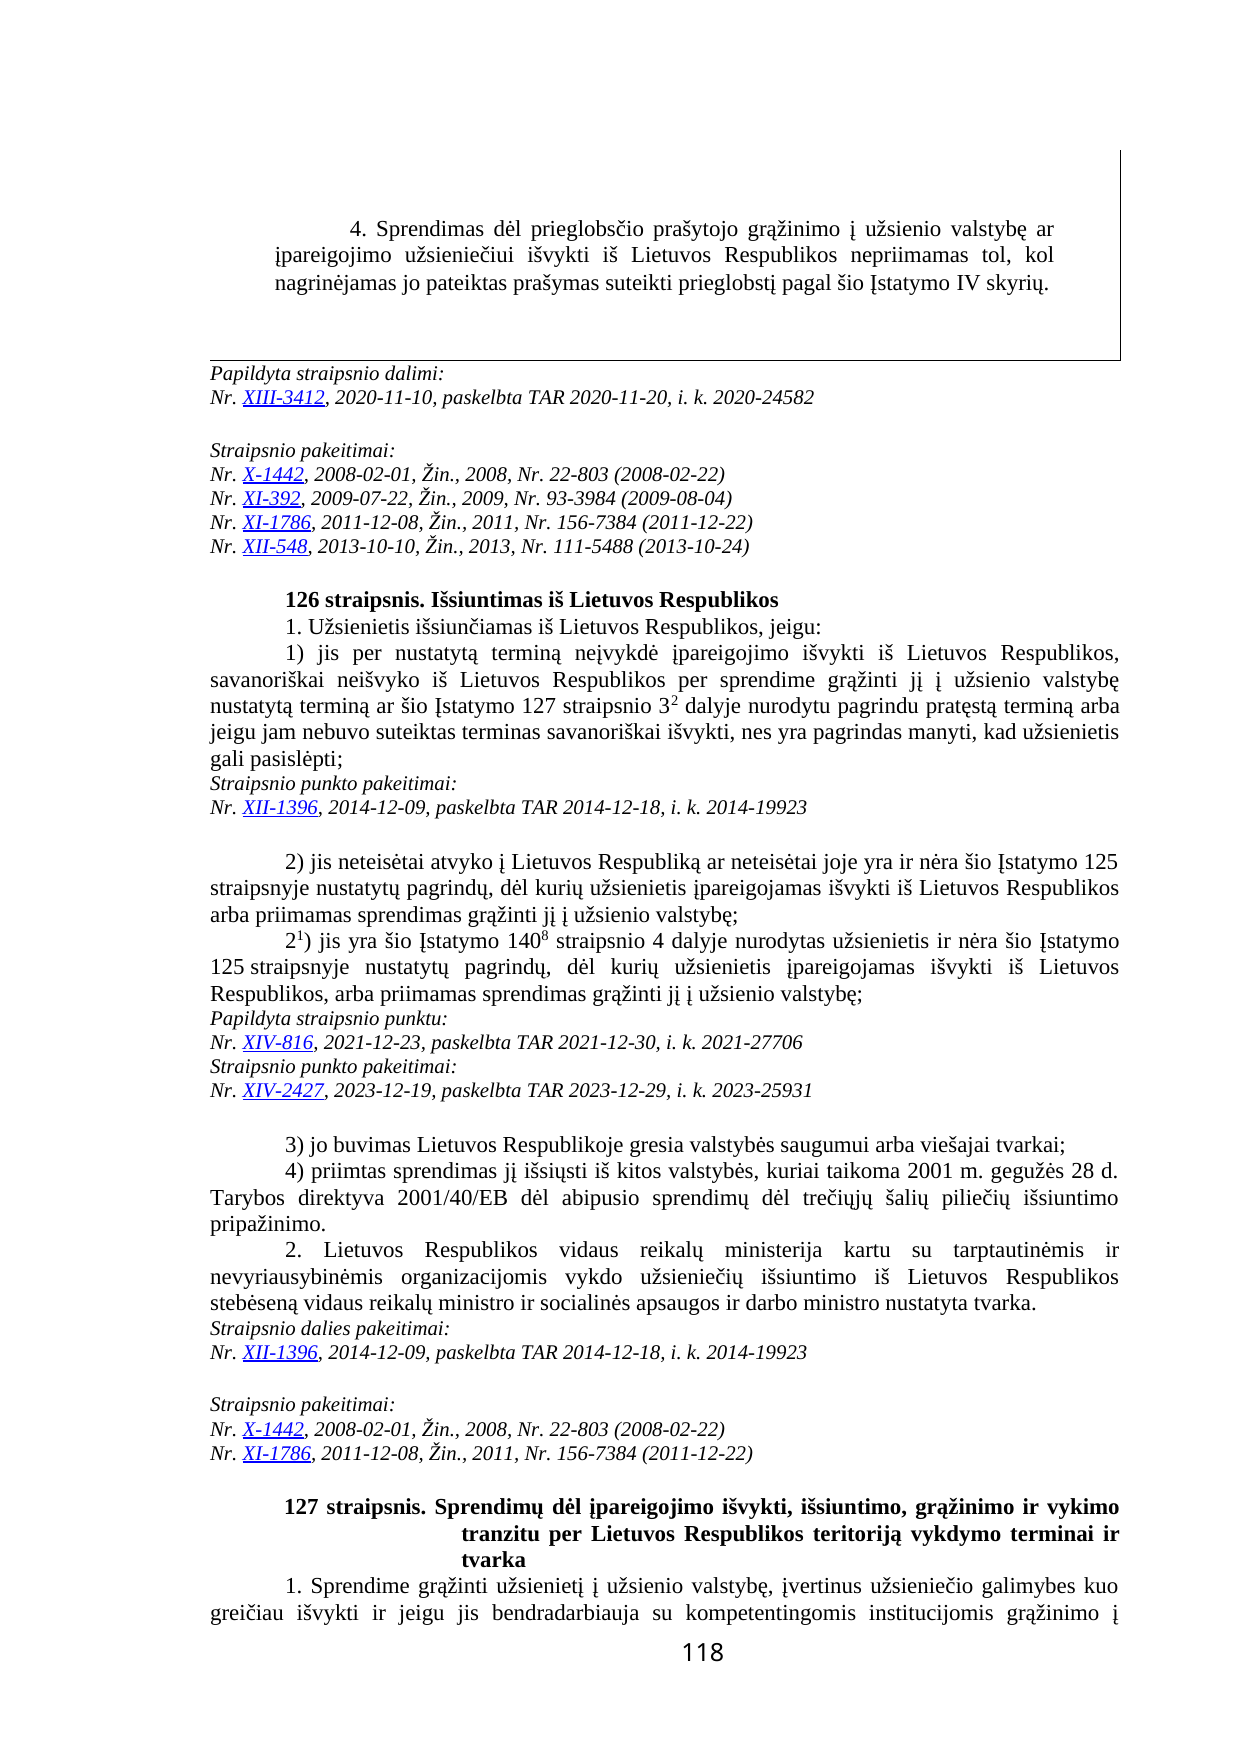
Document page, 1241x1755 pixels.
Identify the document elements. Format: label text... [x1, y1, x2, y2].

text Straipsnio pakeitimai: [210, 437, 1120, 462]
text 4. Sprendimas dėl prieglobsčio prašytojo grąžinimo į užsienio valstybę ar įpareigojimo užsieniečiui išvykti iš Lietuvos Respublikos nepriimamas tol, kol nagrinėjamas jo pateiktas prašymas suteikti prieglobstį pagal šio Įstatymo IV skyrių. [210, 150, 1120, 360]
text Straipsnio pakeitimai: [210, 1392, 1120, 1416]
text 127 straipsnis. Sprendimų dėl įpareigojimo išvykti, išsiuntimo, grąžinimo ir vykimo tranzitu per Lietuvos Respublikos teritoriją vykdymo terminai ir tvarka [284, 1493, 1120, 1572]
text 1) jis per nustatytą terminą neįvykdė įpareigojimo išvykti iš Lietuvos Respublikos, savanoriškai neišvyko iš Lietuvos Respublikos per sprendime grąžinti jį į užsienio valstybę nustatytą terminą ar šio Įstatymo 127 straipsnio 32 dalyje nurodytu pagrindu pratęstą terminą arba jeigu jam nebuvo suteiktas terminas savanoriškai išvykti, nes yra pagrindas manyti, kad užsienietis gali pasislėpti; [210, 639, 1120, 771]
text 126 straipsnis. Išsiuntimas iš Lietuvos Respublikos [210, 587, 1120, 613]
text Nr. XIV-2427, 2023-12-19, paskelbta TAR 2023-12-29, i. k. 2023-25931 [210, 1078, 1120, 1102]
text 2) jis neteisėtai atvyko į Lietuvos Respubliką ar neteisėtai joje yra ir nėra šio Įstatymo 125 straipsnyje nustatytų pagrindų, dėl kurių užsienietis įpareigojamas išvykti iš Lietuvos Respublikos arba priimamas sprendimas grąžinti jį į užsienio valstybę; [210, 848, 1120, 927]
text Papildyta straipsnio dalimi: [210, 361, 1120, 385]
text 1. Užsienietis išsiunčiamas iš Lietuvos Respublikos, jeigu: [210, 613, 1120, 639]
text 21) jis yra šio Įstatymo 1408 straipsnio 4 dalyje nurodytas užsienietis ir nėra šio Įstatymo 125 straipsnyje nustatytų pagrindų, dėl kurių užsienietis įpareigojamas išvykti iš Lietuvos Respublikos, arba priimamas sprendimas grąžinti jį į užsienio valstybę; [210, 927, 1120, 1006]
text Nr. XIV-816, 2021-12-23, paskelbta TAR 2021-12-30, i. k. 2021-27706 [210, 1030, 1120, 1054]
text Straipsnio dalies pakeitimai: [210, 1316, 1120, 1339]
text Nr. XI-392, 2009-07-22, Žin., 2009, Nr. 93-3984 (2009-08-04) [210, 486, 1120, 510]
text Nr. X-1442, 2008-02-01, Žin., 2008, Nr. 22-803 (2008-02-22) [210, 1416, 1120, 1441]
text Nr. XIII-3412, 2020-11-10, paskelbta TAR 2020-11-20, i. k. 2020-24582 [210, 385, 1120, 409]
text Papildyta straipsnio punktu: [210, 1006, 1120, 1030]
text Nr. X-1442, 2008-02-01, Žin., 2008, Nr. 22-803 (2008-02-22) [210, 462, 1120, 486]
text Nr. XI-1786, 2011-12-08, Žin., 2011, Nr. 156-7384 (2011-12-22) [210, 1441, 1120, 1464]
text Nr. XI-1786, 2011-12-08, Žin., 2011, Nr. 156-7384 (2011-12-22) [210, 510, 1120, 534]
text Straipsnio punkto pakeitimai: [210, 771, 1120, 795]
text 2. Lietuvos Respublikos vidaus reikalų ministerija kartu su tarptautinėmis ir nevyriausybinėmis organizacijomis vykdo užsieniečių išsiuntimo iš Lietuvos Respublikos stebėseną vidaus reikalų ministro ir socialinės apsaugos ir darbo ministro nustatyta tvarka. [210, 1236, 1120, 1316]
text 3) jo buvimas Lietuvos Respublikoje gresia valstybės saugumui arba viešajai tvarkai; [210, 1131, 1120, 1157]
text 4) priimtas sprendimas jį išsiųsti iš kitos valstybės, kuriai taikoma 2001 m. gegužės 28 d. Tarybos direktyva 2001/40/EB dėl abipusio sprendimų dėl trečiųjų šalių piliečių išsiuntimo pripažinimo. [210, 1157, 1120, 1236]
text 1. Sprendime grąžinti užsienietį į užsienio valstybę, įvertinus užsieniečio galimybes kuo greičiau išvykti ir jeigu jis bendradarbiauja su kompetentingomis institucijomis grąžinimo į [210, 1572, 1120, 1625]
text Straipsnio punkto pakeitimai: [210, 1054, 1120, 1078]
text Nr. XII-548, 2013-10-10, Žin., 2013, Nr. 111-5488 (2013-10-24) [210, 534, 1120, 558]
text Nr. XII-1396, 2014-12-09, paskelbta TAR 2014-12-18, i. k. 2014-19923 [210, 795, 1120, 819]
text Nr. XII-1396, 2014-12-09, paskelbta TAR 2014-12-18, i. k. 2014-19923 [210, 1339, 1120, 1364]
